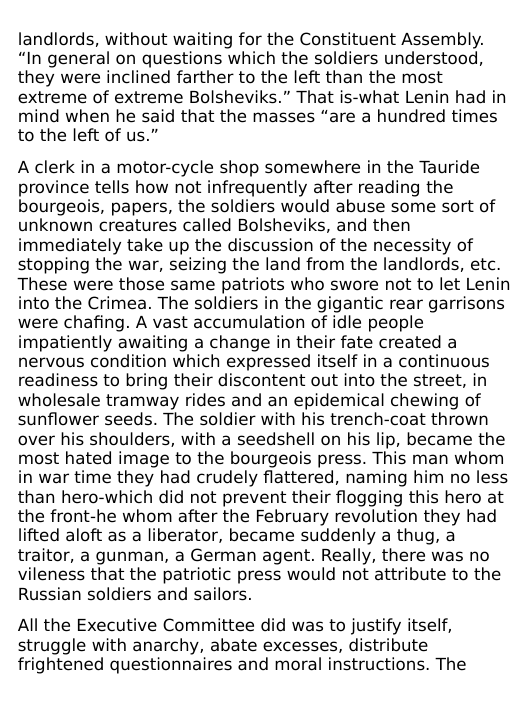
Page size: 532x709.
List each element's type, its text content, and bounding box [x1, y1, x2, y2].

text All the Executive Committee did was to justify itself, struggle with anarchy, abate excesses, distribute frightened questionnaires and moral instructions. The [18, 616, 514, 674]
text landlords, without waiting for the Constituent Assembly. “In general on questions which the soldiers understood, they were inclined farther to the left than the most extreme of extreme Bolsheviks.” That is-what Lenin had in mind when he said that the masses “are a hundred times to the left of us.” [18, 29, 514, 146]
text A clerk in a motor-cycle shop somewhere in the Tauride province tells how not infrequently after reading the bourgeois, papers, the soldiers would abuse some sort of unknown creatures called Bolsheviks, and then immediately take up the discussion of the necessity of stopping the war, seizing the land from the landlords, etc. These were those same patriots who swore not to let Lenin into the Crimea. The soldiers in the gigantic rear garrisons were chafing. A vast accumulation of idle people impatiently awaiting a change in their fate created a nervous condition which expressed itself in a continuous readiness to bring their discontent out into the street, in wholesale tramway rides and an epidemical chewing of sunflower seeds. The soldier with his trench-coat thrown over his shoulders, with a seedshell on his lip, became the most hated image to the bourgeois press. This man whom in war time they had crudely flattered, naming him no less than hero-which did not prevent their flogging this hero at the front-he whom after the February revolution they had lifted aloft as a liberator, became suddenly a thug, a traitor, a gunman, a German agent. Really, there was no vileness that the patriotic press would not attribute to the Russian soldiers and sailors. [18, 158, 514, 604]
